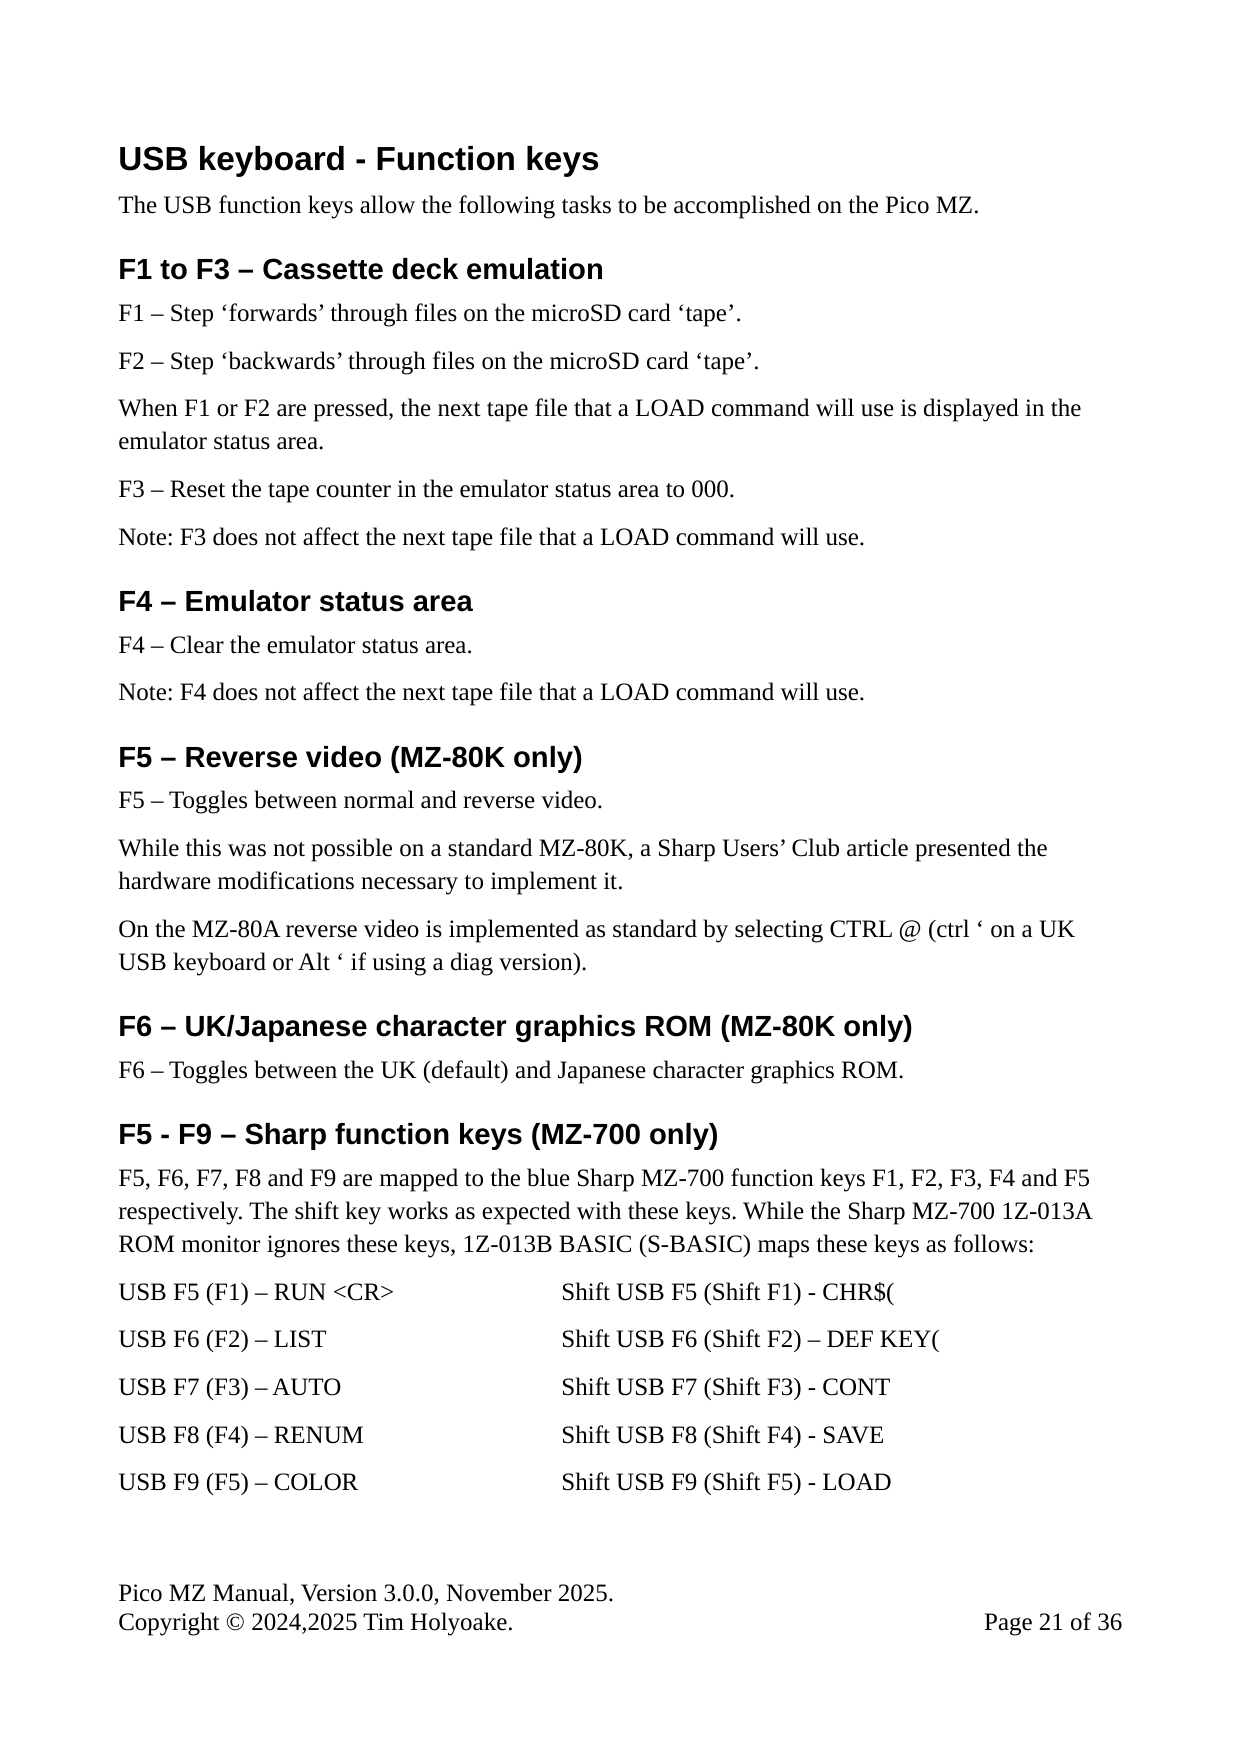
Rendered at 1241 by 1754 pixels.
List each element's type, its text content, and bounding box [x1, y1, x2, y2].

text When F1 or F2 are pressed, the next tape file that a LOAD command will use is displayed in the emulator status area. [118, 393, 1122, 455]
text While this was not possible on a standard MZ-80K, a Sharp Users’ Club article presented the hardware modifications necessary to implement it. [118, 833, 1122, 895]
subtitle USB keyboard - Function keys [118, 139, 1122, 177]
text USB F5 (F1) – RUN <CR> Shift USB F5 (Shift F1) - CHR$( [118, 1277, 1122, 1306]
subtitle F5 – Reverse video (MZ-80K only) [118, 739, 1122, 773]
text F6 – Toggles between the UK (default) and Japanese character graphics ROM. [118, 1055, 1122, 1084]
text USB F9 (F5) – COLOR Shift USB F9 (Shift F5) - LOAD [118, 1467, 1122, 1496]
text Note: F4 does not affect the next tape file that a LOAD command will use. [118, 677, 1122, 706]
text F5 – Toggles between normal and reverse video. [118, 786, 1122, 814]
text The USB function keys allow the following tasks to be accomplished on the Pico MZ. [118, 190, 1122, 219]
subtitle F5 - F9 – Sharp function keys (MZ-700 only) [118, 1117, 1122, 1151]
subtitle F6 – UK/Japanese character graphics ROM (MZ-80K only) [118, 1009, 1122, 1043]
text Note: F3 does not affect the next tape file that a LOAD command will use. [118, 522, 1122, 550]
text F5, F6, F7, F8 and F9 are mapped to the blue Sharp MZ-700 function keys F1, F2, F3, F4 and F5 respectively. The shift key works as expected with these keys. While the Sharp MZ-700 1Z-013A ROM monitor ignores these keys, 1Z-013B BASIC (S-BASIC) maps these keys as follows: [118, 1163, 1122, 1258]
text F2 – Step ‘backwards’ through files on the microSD card ‘tape’. [118, 346, 1122, 374]
text USB F8 (F4) – RENUM Shift USB F8 (Shift F4) - SAVE [118, 1420, 1122, 1448]
text USB F6 (F2) – LIST Shift USB F6 (Shift F2) – DEF KEY( [118, 1324, 1122, 1353]
subtitle F1 to F3 – Cassette deck emulation [118, 252, 1122, 286]
text F3 – Reset the tape counter in the emulator status area to 000. [118, 474, 1122, 503]
text F1 – Step ‘forwards’ through files on the microSD card ‘tape’. [118, 298, 1122, 327]
subtitle F4 – Emulator status area [118, 584, 1122, 617]
text F4 – Clear the emulator status area. [118, 630, 1122, 658]
text On the MZ-80A reverse video is implemented as standard by selecting CTRL @ (ctrl ‘ on a UK USB keyboard or Alt ‘ if using a diag version). [118, 914, 1122, 976]
text USB F7 (F3) – AUTO Shift USB F7 (Shift F3) - CONT [118, 1372, 1122, 1401]
